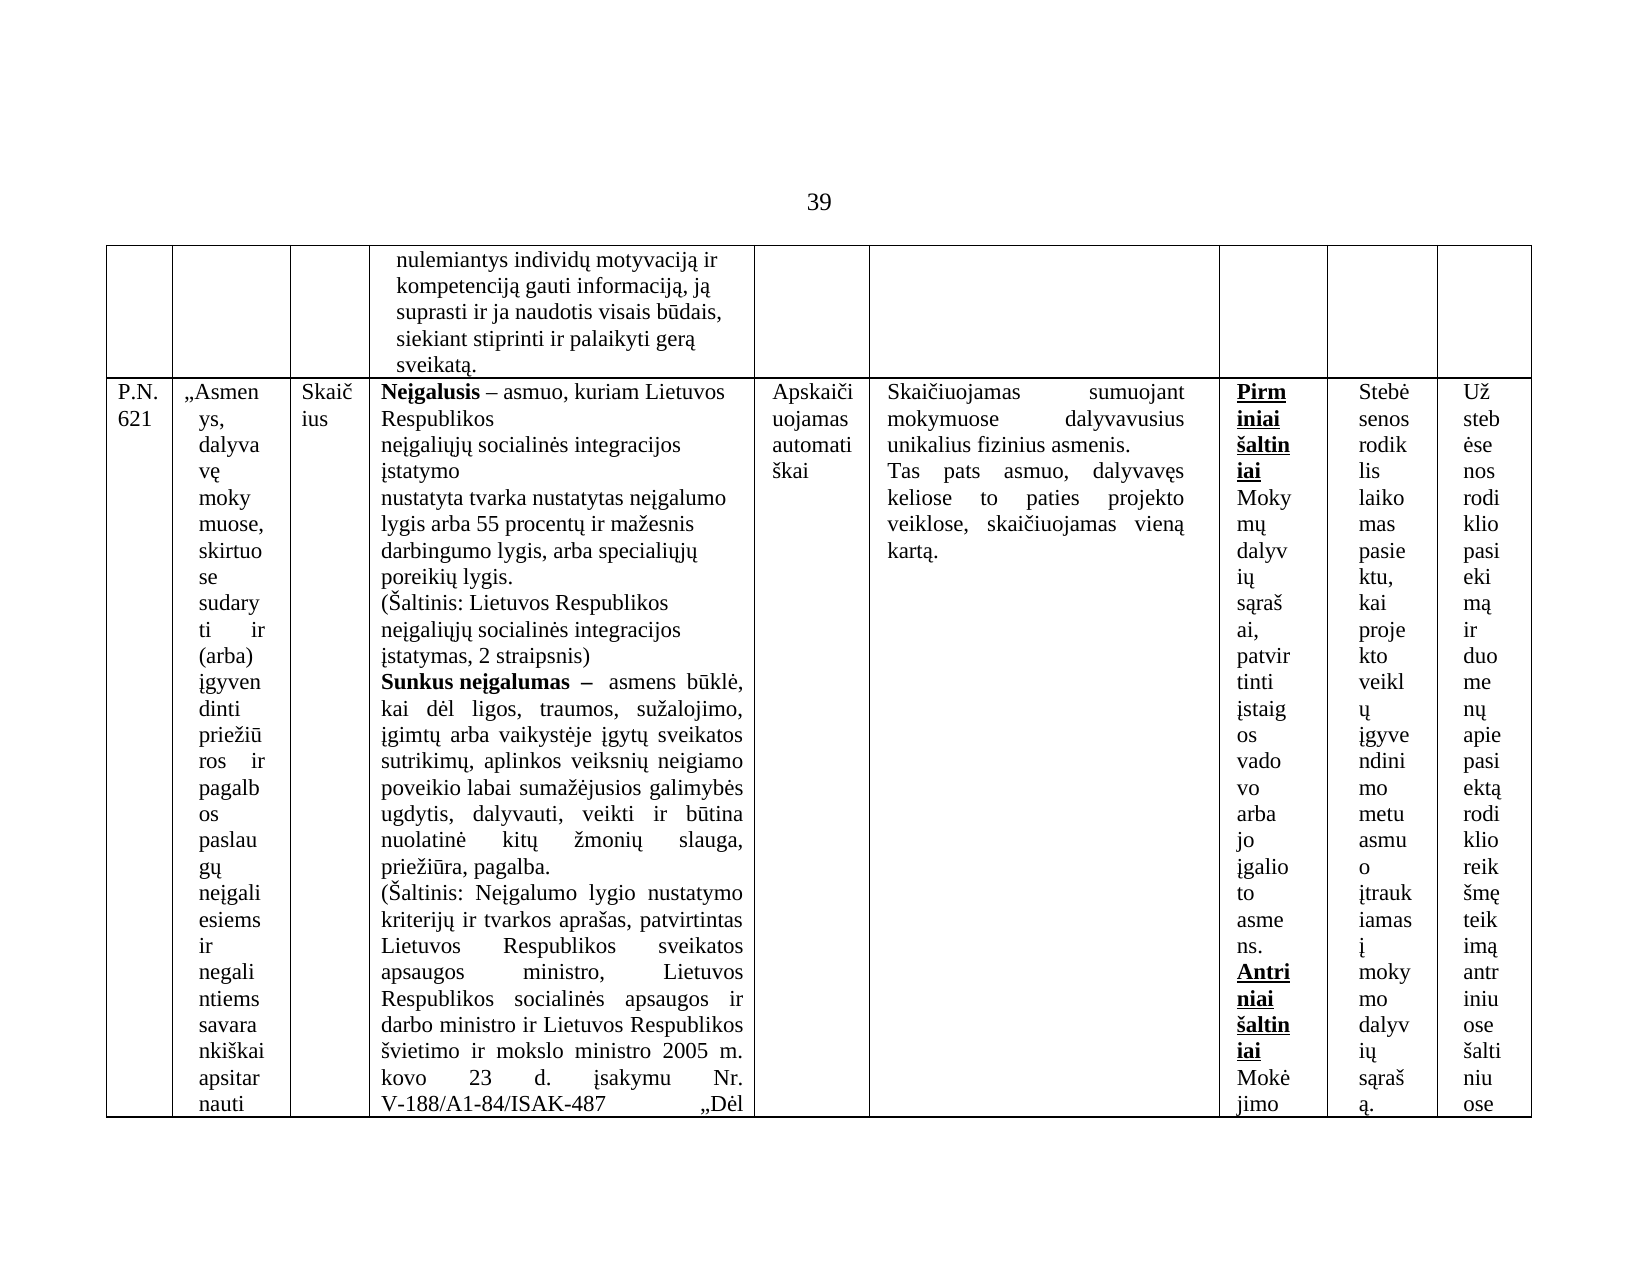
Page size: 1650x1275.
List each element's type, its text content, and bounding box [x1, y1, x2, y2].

table_cell [1220, 246, 1327, 377]
table_cell [1438, 246, 1531, 377]
table_cell [173, 246, 290, 377]
table_cell Skaičiuojamas sumuojant mokymuose dalyvavusius unikalius fizinius asmenis. Tas pats asmuo, dalyvavęs keliose to paties projekto veiklose, skaičiuojamas vieną kartą. [870, 379, 1219, 1116]
table_cell Neįgalusis – asmuo, kuriam Lietuvos Respublikos neįgaliųjų socialinės integracijos įstatymo nustatyta tvarka nustatytas neįgalumo lygis arba 55 procentų ir mažesnis darbingumo lygis, arba specialiųjų poreikių lygis. (Šaltinis: Lietuvos Respublikos neįgaliųjų socialinės integracijos įstatymas, 2 straipsnis) Sunkus neįgalumas – asmens būklė, kai dėl ligos, traumos, sužalojimo, įgimtų arba vaikystėje įgytų sveikatos sutrikimų, aplinkos veiksnių neigiamo poveikio labai sumažėjusios galimybės ugdytis, dalyvauti, veikti ir būtina nuolatinė kitų žmonių slauga, priežiūra, pagalba. (Šaltinis: Neįgalumo lygio nustatymo kriterijų ir tvarkos aprašas, patvirtintas Lietuvos Respublikos sveikatos apsaugos ministro, Lietuvos Respublikos socialinės apsaugos ir darbo ministro ir Lietuvos Respublikos švietimo ir mokslo ministro 2005 m. kovo 23 d. įsakymu Nr. V-188/A1-84/ISAK-487 „Dėl [370, 379, 754, 1116]
table_cell P.N. 621 [107, 379, 172, 1116]
table_cell Pirminiai šaltiniai Mokymų dalyvių sąrašai, patvirtinti įstaigos vadovo arba jo įgalioto asmens. Antriniai šaltiniai Mokėjimo [1220, 379, 1327, 1116]
table_cell [291, 246, 369, 377]
table_cell [870, 246, 1219, 377]
table_cell Apskaičiuojamas automatiškai [755, 379, 869, 1116]
table_cell „Asmenys, dalyvavę mokymuose, skirtuose sudaryti ir (arba) įgyvendinti priežiūros ir pagalbos paslaugų neįgaliesiems ir negalintiems savarankiškai apsitarnauti [173, 379, 290, 1116]
table_cell nulemiantys individų motyvaciją ir kompetenciją gauti informaciją, ją suprasti ir ja naudotis visais būdais, siekiant stiprinti ir palaikyti gerą sveikatą. [370, 246, 754, 377]
table_cell [107, 246, 172, 377]
table_cell Už stebėsenos rodiklio pasiekimą ir duomenų apie pasiektą rodiklio reikšmę teikimą antriniuose šaltiniuose [1438, 379, 1531, 1116]
table_cell Skaičius [291, 379, 369, 1116]
table_cell [1328, 246, 1437, 377]
table_cell Stebėsenos rodiklis laikomas pasiektu, kai projekto veiklų įgyvendinimo metu asmuo įtraukiamas į mokymo dalyvių sąrašą. [1328, 379, 1437, 1116]
table_cell [755, 246, 869, 377]
